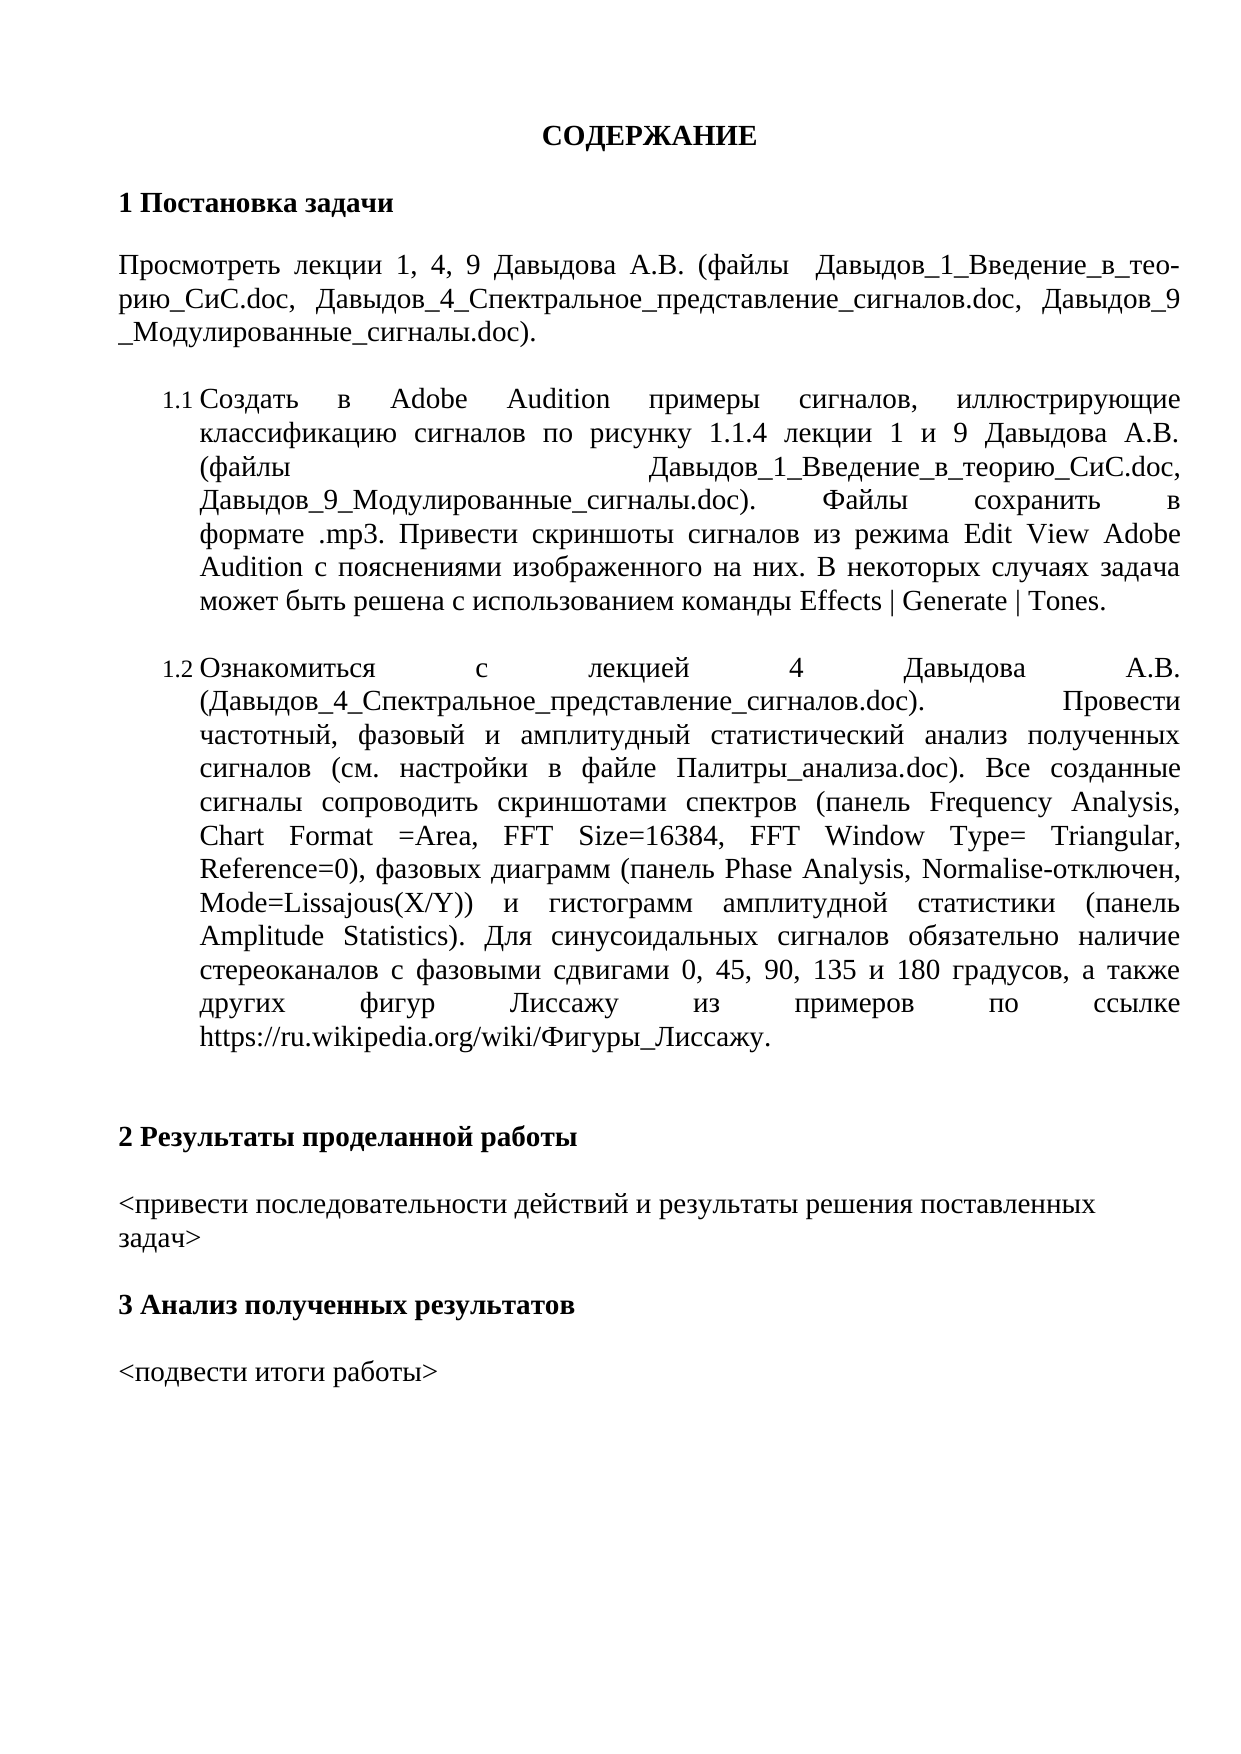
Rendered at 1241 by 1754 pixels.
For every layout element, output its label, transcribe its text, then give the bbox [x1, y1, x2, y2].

text 2 Результаты проделанной работы [118, 1119, 1181, 1153]
text 1 Постановка задачи [118, 185, 1181, 219]
text Просмотреть лекции 1, 4, 9 Давыдова А.В. (файлы Давыдов_1_Введение_в_тео-рию_СиС.doc, Давыдов_4_Спектральное_представление_сигналов.doc, Давыдов_9 _Модулированные_сигналы.doc). [118, 247, 1181, 348]
list Ознакомиться с лекцией 4 Давыдова А.В. (Давыдов_4_Спектральное_представление_сигналов.doc). Провести частотный, фазовый и амплитудный статистический анализ полученных сигналов (см. настройки в файле Палитры_анализа.doc). Все созданные сигналы сопроводить скриншотами спектров (панель Frequency Analysis, Chart Format =Area, FFT Size=16384, FFT Window Type= Triangular, Reference=0), фазовых диаграмм (панель Phase Analysis, Normalise-отключен, Mode=Lissajous(X/Y)) и гистограмм амплитудной статистики (панель Amplitude Statistics). Для синусоидальных сигналов обязательно наличие стереоканалов с фазовыми сдвигами 0, 45, 90, 135 и 180 градусов, а также других фигур Лиссажу из примеров по ссылке https://ru.wikipedia.org/wiki/Фигуры_Лиссажу. [162, 650, 1181, 1052]
text СОДЕРЖАНИЕ [118, 118, 1181, 152]
text <привести последовательности действий и результаты решения поставленных задач> [118, 1187, 1181, 1254]
text 3 Анализ полученных результатов [118, 1287, 1181, 1321]
list Создать в Adobe Audition примеры сигналов, иллюстрирующие классификацию сигналов по рисунку 1.1.4 лекции 1 и 9 Давыдова А.В. (файлы Давыдов_1_Введение_в_теорию_СиС.doc, Давыдов_9_Модулированные_сигналы.doc). Файлы сохранить в формате .mp3. Привести скриншоты сигналов из режима Edit View Adobe Audition с пояснениями изображенного на них. В некоторых случаях задача может быть решена с использованием команды Effects | Generate | Tones. [162, 382, 1181, 616]
text <подвести итоги работы> [118, 1354, 1181, 1388]
